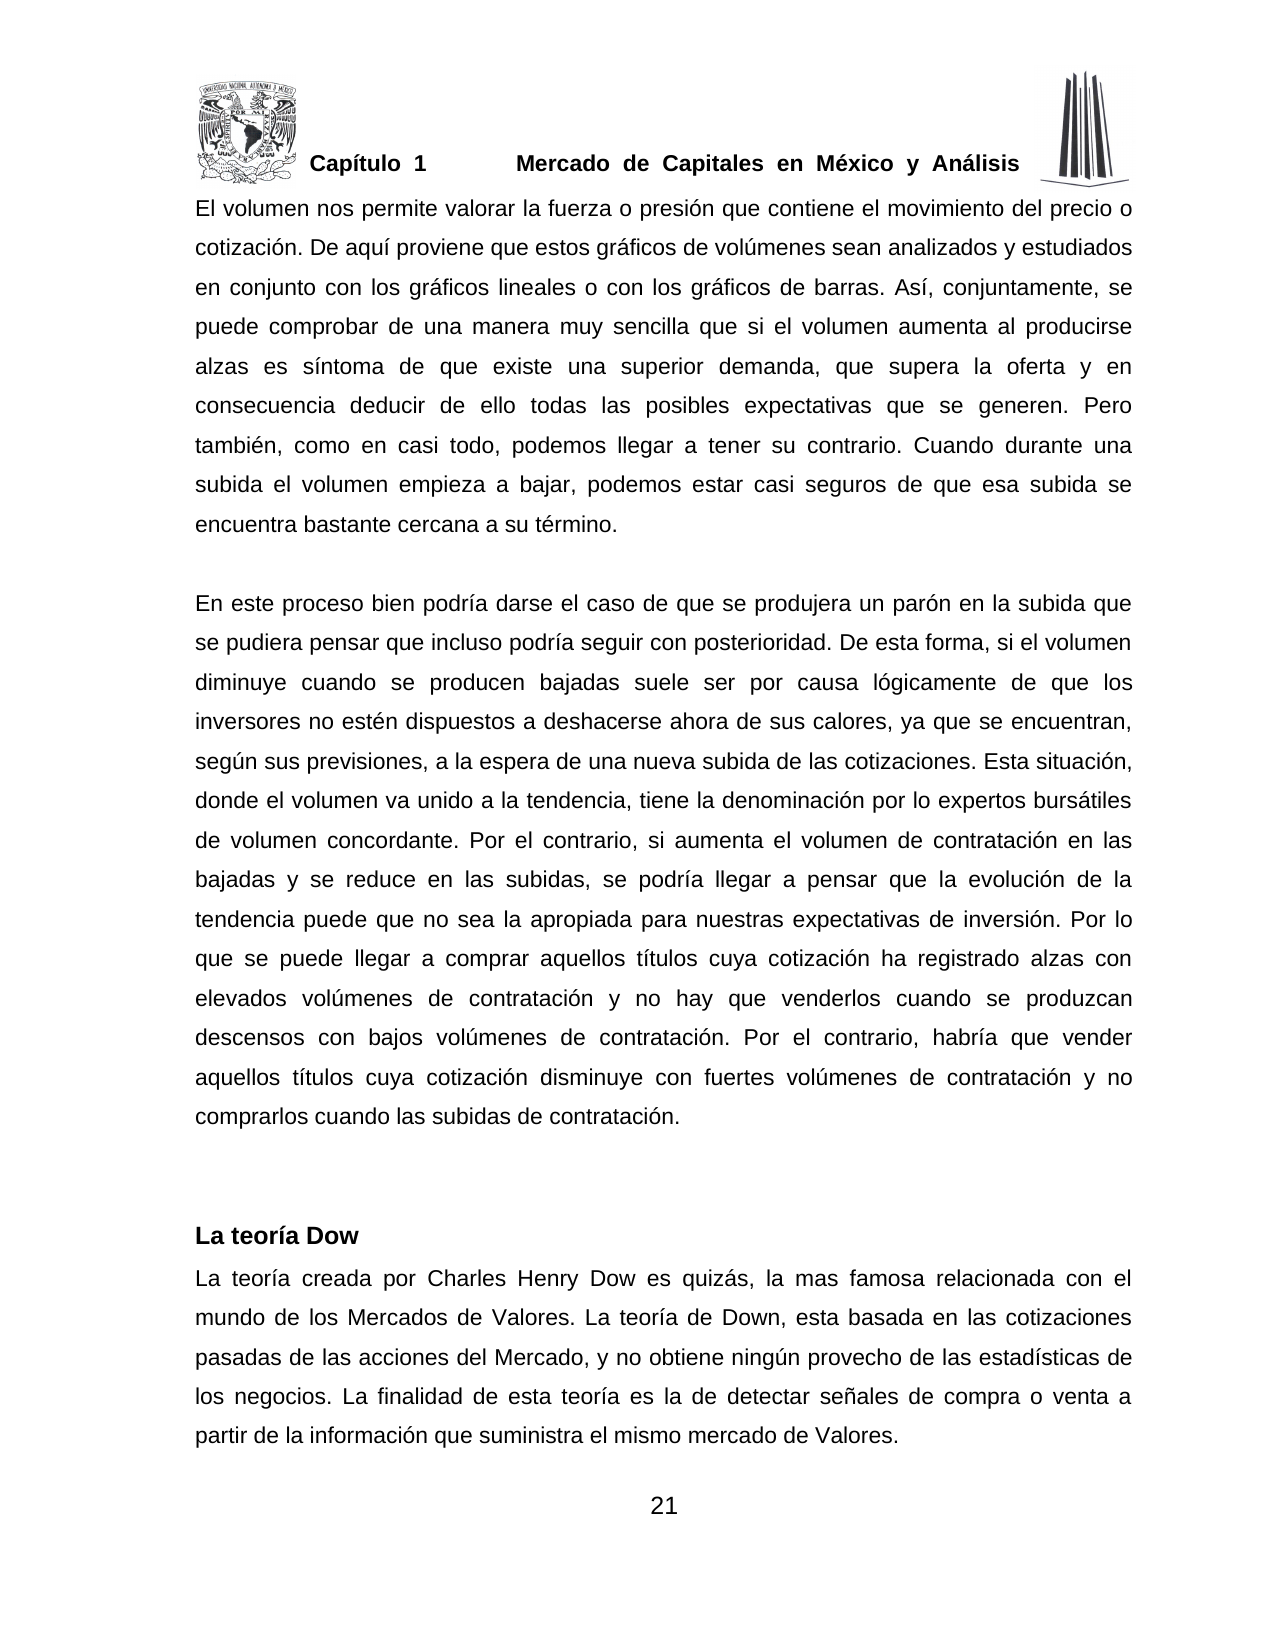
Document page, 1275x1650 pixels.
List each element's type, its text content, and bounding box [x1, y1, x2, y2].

text La teoría Dow [195, 1221, 1133, 1250]
text En este proceso bien podría darse el caso de que se produjera un parón en la subida que se pudiera pensar que incluso podría seguir con posterioridad. De esta forma, si el volumen diminuye cuando se producen bajadas suele ser por causa lógicamente de que los inversores no estén dispuestos a deshacerse ahora de sus calores, ya que se encuentran, según sus previsiones, a la espera de una nueva subida de las cotizaciones. Esta situación, donde el volumen va unido a la tendencia, tiene la denominación por lo expertos bursátiles de volumen concordante. Por el contrario, si aumenta el volumen de contratación en las bajadas y se reduce en las subidas, se podría llegar a pensar que la evolución de la tendencia puede que no sea la apropiada para nuestras expectativas de inversión. Por lo que se puede llegar a comprar aquellos títulos cuya cotización ha registrado alzas con elevados volúmenes de contratación y no hay que venderlos cuando se produzcan descensos con bajos volúmenes de contratación. Por el contrario, habría que vender aquellos títulos cuya cotización disminuye con fuertes volúmenes de contratación y no comprarlos cuando las subidas de contratación. [195, 590, 1133, 1129]
picture [1034, 65, 1136, 193]
text El volumen nos permite valorar la fuerza o presión que contiene el movimiento del precio o cotización. De aquí proviene que estos gráficos de volúmenes sean analizados y estudiados en conjunto con los gráficos lineales o con los gráficos de barras. Así, conjuntamente, se puede comprobar de una manera muy sencilla que si el volumen aumenta al producirse alzas es síntoma de que existe una superior demanda, que supera la oferta y en consecuencia deducir de ello todas las posibles expectativas que se generen. Pero también, como en casi todo, podemos llegar a tener su contrario. Cuando durante una subida el volumen empieza a bajar, podemos estar casi seguros de que esa subida se encuentra bastante cercana a su término. [195, 195, 1133, 537]
text La teoría creada por Charles Henry Dow es quizás, la mas famosa relacionada con el mundo de los Mercados de Valores. La teoría de Down, esta basada en las cotizaciones pasadas de las acciones del Mercado, y no obtiene ningún provecho de las estadísticas de los negocios. La finalidad de esta teoría es la de detectar señales de compra o venta a partir de la información que suministra el mismo mercado de Valores. [195, 1264, 1133, 1449]
